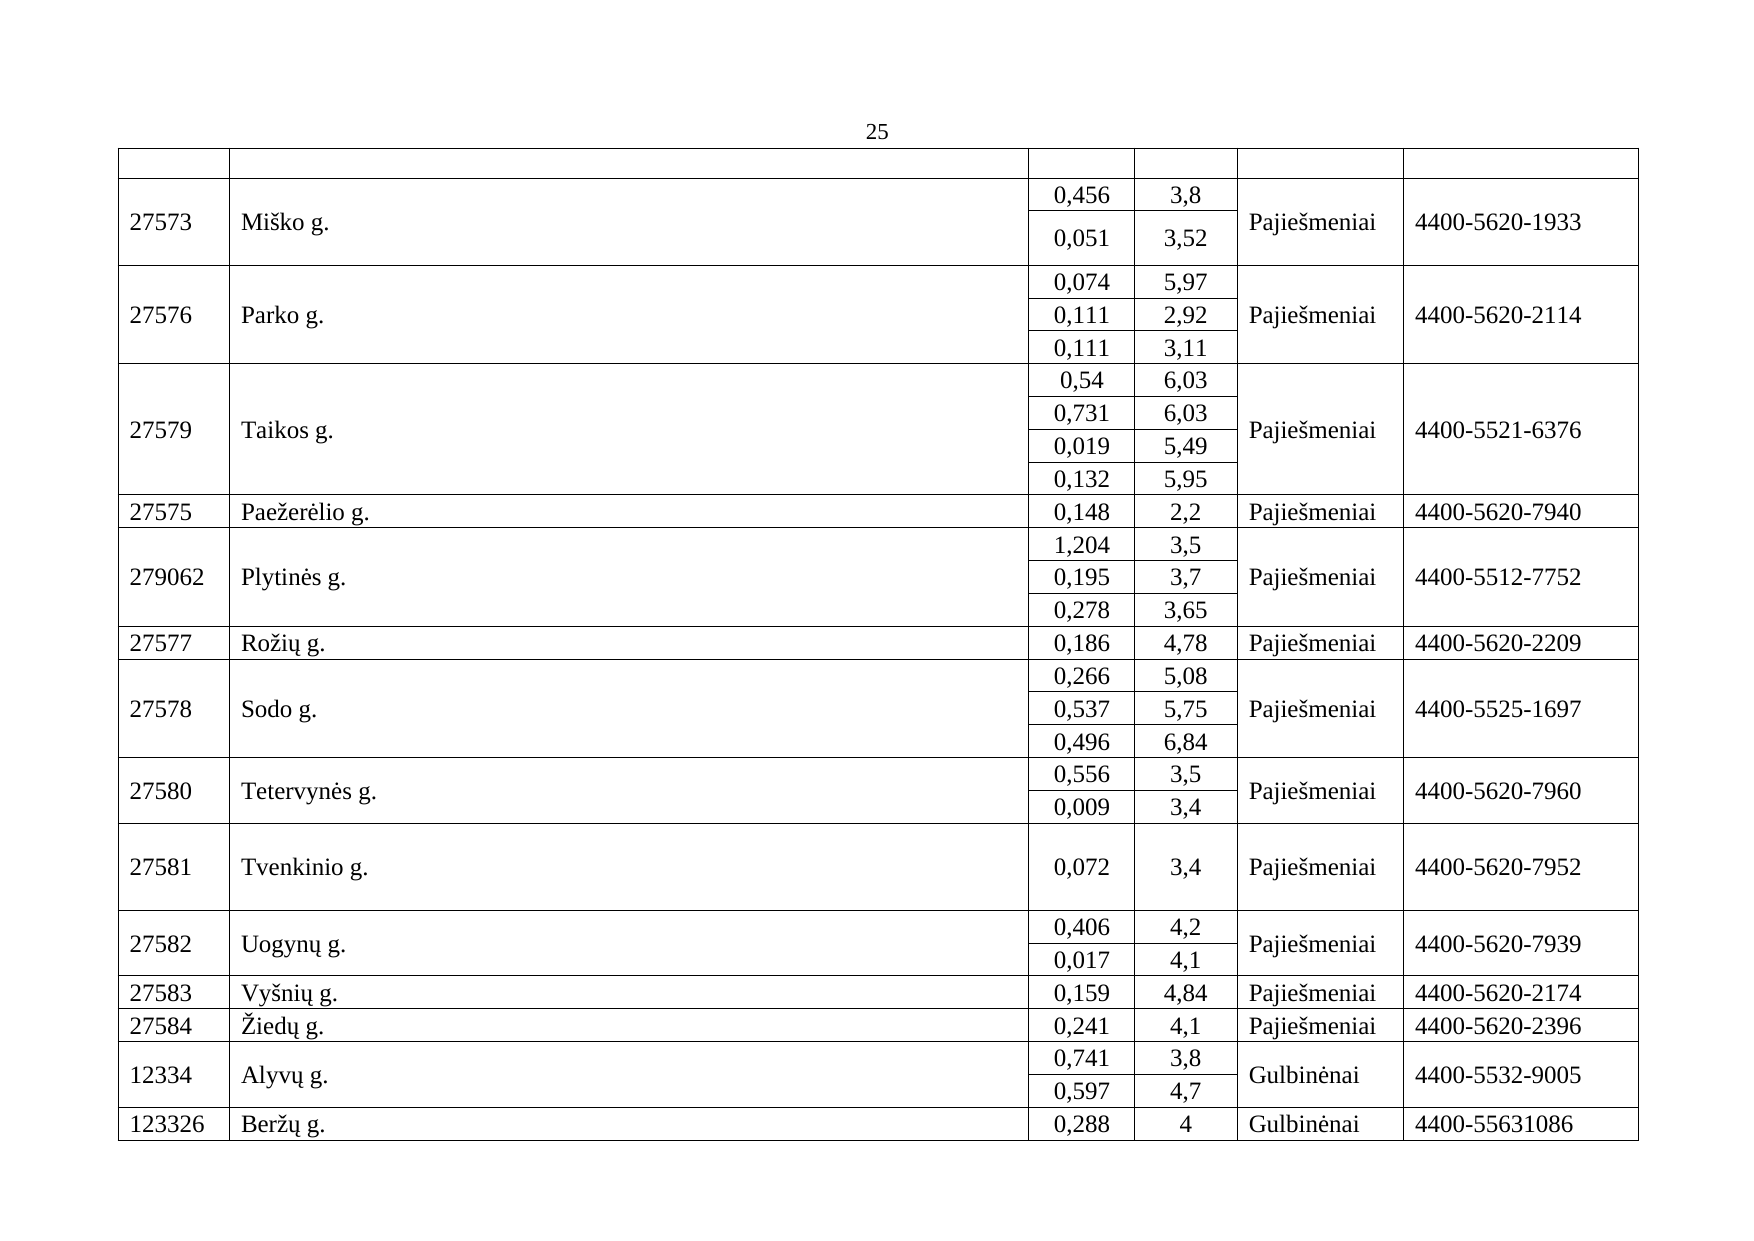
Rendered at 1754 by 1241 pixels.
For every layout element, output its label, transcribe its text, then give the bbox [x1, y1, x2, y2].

table_cell 0,597 [1029, 1075, 1134, 1107]
table_cell 3,7 [1135, 561, 1237, 593]
table_cell 27580 [119, 758, 229, 822]
table_cell 4400-5512-7752 [1404, 528, 1638, 626]
table_cell Rožių g. [230, 627, 1028, 658]
table_cell Tetervynės g. [230, 758, 1028, 822]
table_cell 0,186 [1029, 627, 1134, 658]
table_cell Pajiešmeniai [1238, 495, 1403, 527]
table_cell 6,03 [1135, 397, 1237, 429]
table_cell 0,406 [1029, 911, 1134, 943]
table_cell 27573 [119, 179, 229, 265]
table_cell 3,4 [1135, 824, 1237, 910]
table_cell 0,741 [1029, 1042, 1134, 1074]
table_cell 27578 [119, 660, 229, 757]
table_cell Pajiešmeniai [1238, 976, 1403, 1008]
table_cell 5,08 [1135, 660, 1237, 691]
table_cell 4,1 [1135, 1009, 1237, 1041]
table_cell 0,148 [1029, 495, 1134, 527]
table_cell 0,159 [1029, 976, 1134, 1008]
table_cell Tvenkinio g. [230, 824, 1028, 910]
table_cell 5,97 [1135, 266, 1237, 297]
table_cell Pajiešmeniai [1238, 528, 1403, 626]
table_cell 123326 [119, 1108, 229, 1139]
table_cell 1,204 [1029, 528, 1134, 560]
table_cell 5,49 [1135, 430, 1237, 462]
table_cell Gulbinėnai [1238, 1042, 1403, 1107]
table_cell Plytinės g. [230, 528, 1028, 626]
table_cell 2,2 [1135, 495, 1237, 527]
table_cell 4400-5620-2174 [1404, 976, 1638, 1008]
table_cell 4,78 [1135, 627, 1237, 658]
table_cell 4400-5532-9005 [1404, 1042, 1638, 1107]
table_cell 0,009 [1029, 791, 1134, 822]
table_cell 27579 [119, 364, 229, 494]
table_cell 27581 [119, 824, 229, 910]
table_cell 4,7 [1135, 1075, 1237, 1107]
table_cell 0,496 [1029, 725, 1134, 757]
table_cell 4400-5620-1933 [1404, 179, 1638, 265]
table_cell [1135, 149, 1237, 177]
table_cell 4400-5620-2114 [1404, 266, 1638, 363]
table_cell 5,95 [1135, 463, 1237, 494]
table_cell Taikos g. [230, 364, 1028, 494]
table_cell Alyvų g. [230, 1042, 1028, 1107]
table_cell Parko g. [230, 266, 1028, 363]
table_cell [1029, 149, 1134, 177]
table_cell 0,051 [1029, 211, 1134, 265]
table_cell [119, 149, 229, 177]
table_cell 3,11 [1135, 331, 1237, 363]
table_cell 27584 [119, 1009, 229, 1041]
table_cell Pajiešmeniai [1238, 660, 1403, 757]
table_cell Miško g. [230, 179, 1028, 265]
table_cell 4400-5620-7940 [1404, 495, 1638, 527]
table_cell 0,019 [1029, 430, 1134, 462]
table_cell 12334 [119, 1042, 229, 1107]
table_cell Pajiešmeniai [1238, 758, 1403, 822]
table_cell Žiedų g. [230, 1009, 1028, 1041]
table_cell 0,072 [1029, 824, 1134, 910]
table_cell Gulbinėnai [1238, 1108, 1403, 1139]
table_cell Pajiešmeniai [1238, 824, 1403, 910]
table_cell 3,8 [1135, 179, 1237, 210]
table_cell 0,456 [1029, 179, 1134, 210]
table_cell 27577 [119, 627, 229, 658]
table_cell 0,017 [1029, 944, 1134, 975]
table_cell Uogynų g. [230, 911, 1028, 975]
table_cell Pajiešmeniai [1238, 911, 1403, 975]
table_cell 3,65 [1135, 594, 1237, 626]
table_cell Pajiešmeniai [1238, 1009, 1403, 1041]
table_cell 0,074 [1029, 266, 1134, 297]
table_cell 4 [1135, 1108, 1237, 1139]
table_cell 4,1 [1135, 944, 1237, 975]
table_cell 0,288 [1029, 1108, 1134, 1139]
table_cell 279062 [119, 528, 229, 626]
table_cell 0,537 [1029, 692, 1134, 724]
table_cell Beržų g. [230, 1108, 1028, 1139]
table_cell 0,195 [1029, 561, 1134, 593]
table_cell 0,556 [1029, 758, 1134, 790]
table_cell Pajiešmeniai [1238, 266, 1403, 363]
table_cell Paežerėlio g. [230, 495, 1028, 527]
table_cell 0,241 [1029, 1009, 1134, 1041]
table_cell 27576 [119, 266, 229, 363]
table_cell Pajiešmeniai [1238, 179, 1403, 265]
table_cell 0,731 [1029, 397, 1134, 429]
table_cell 4,2 [1135, 911, 1237, 943]
table_cell 4400-5620-2396 [1404, 1009, 1638, 1041]
table_cell 4400-5620-7939 [1404, 911, 1638, 975]
table_cell 4400-55631086 [1404, 1108, 1638, 1139]
table_cell 0,111 [1029, 331, 1134, 363]
table_cell 3,52 [1135, 211, 1237, 265]
table_cell 2,92 [1135, 299, 1237, 330]
table_cell [230, 149, 1028, 177]
table_cell 5,75 [1135, 692, 1237, 724]
table_cell [1238, 149, 1403, 177]
table_cell Sodo g. [230, 660, 1028, 757]
table_cell [1404, 149, 1638, 177]
table_cell 6,84 [1135, 725, 1237, 757]
table_cell 0,132 [1029, 463, 1134, 494]
table_cell 3,5 [1135, 758, 1237, 790]
table_cell 3,4 [1135, 791, 1237, 822]
table_cell 0,266 [1029, 660, 1134, 691]
table_cell Pajiešmeniai [1238, 627, 1403, 658]
table_cell 27575 [119, 495, 229, 527]
table_cell 0,278 [1029, 594, 1134, 626]
table_cell 0,54 [1029, 364, 1134, 396]
table_cell Vyšnių g. [230, 976, 1028, 1008]
table_cell 3,8 [1135, 1042, 1237, 1074]
table_cell 27583 [119, 976, 229, 1008]
table_cell 4,84 [1135, 976, 1237, 1008]
table_cell 4400-5620-2209 [1404, 627, 1638, 658]
table_cell 4400-5620-7960 [1404, 758, 1638, 822]
table_cell 6,03 [1135, 364, 1237, 396]
table_cell 3,5 [1135, 528, 1237, 560]
table_cell 4400-5525-1697 [1404, 660, 1638, 757]
table_cell 0,111 [1029, 299, 1134, 330]
table_cell 27582 [119, 911, 229, 975]
table_cell 4400-5521-6376 [1404, 364, 1638, 494]
table_cell 4400-5620-7952 [1404, 824, 1638, 910]
table_cell Pajiešmeniai [1238, 364, 1403, 494]
